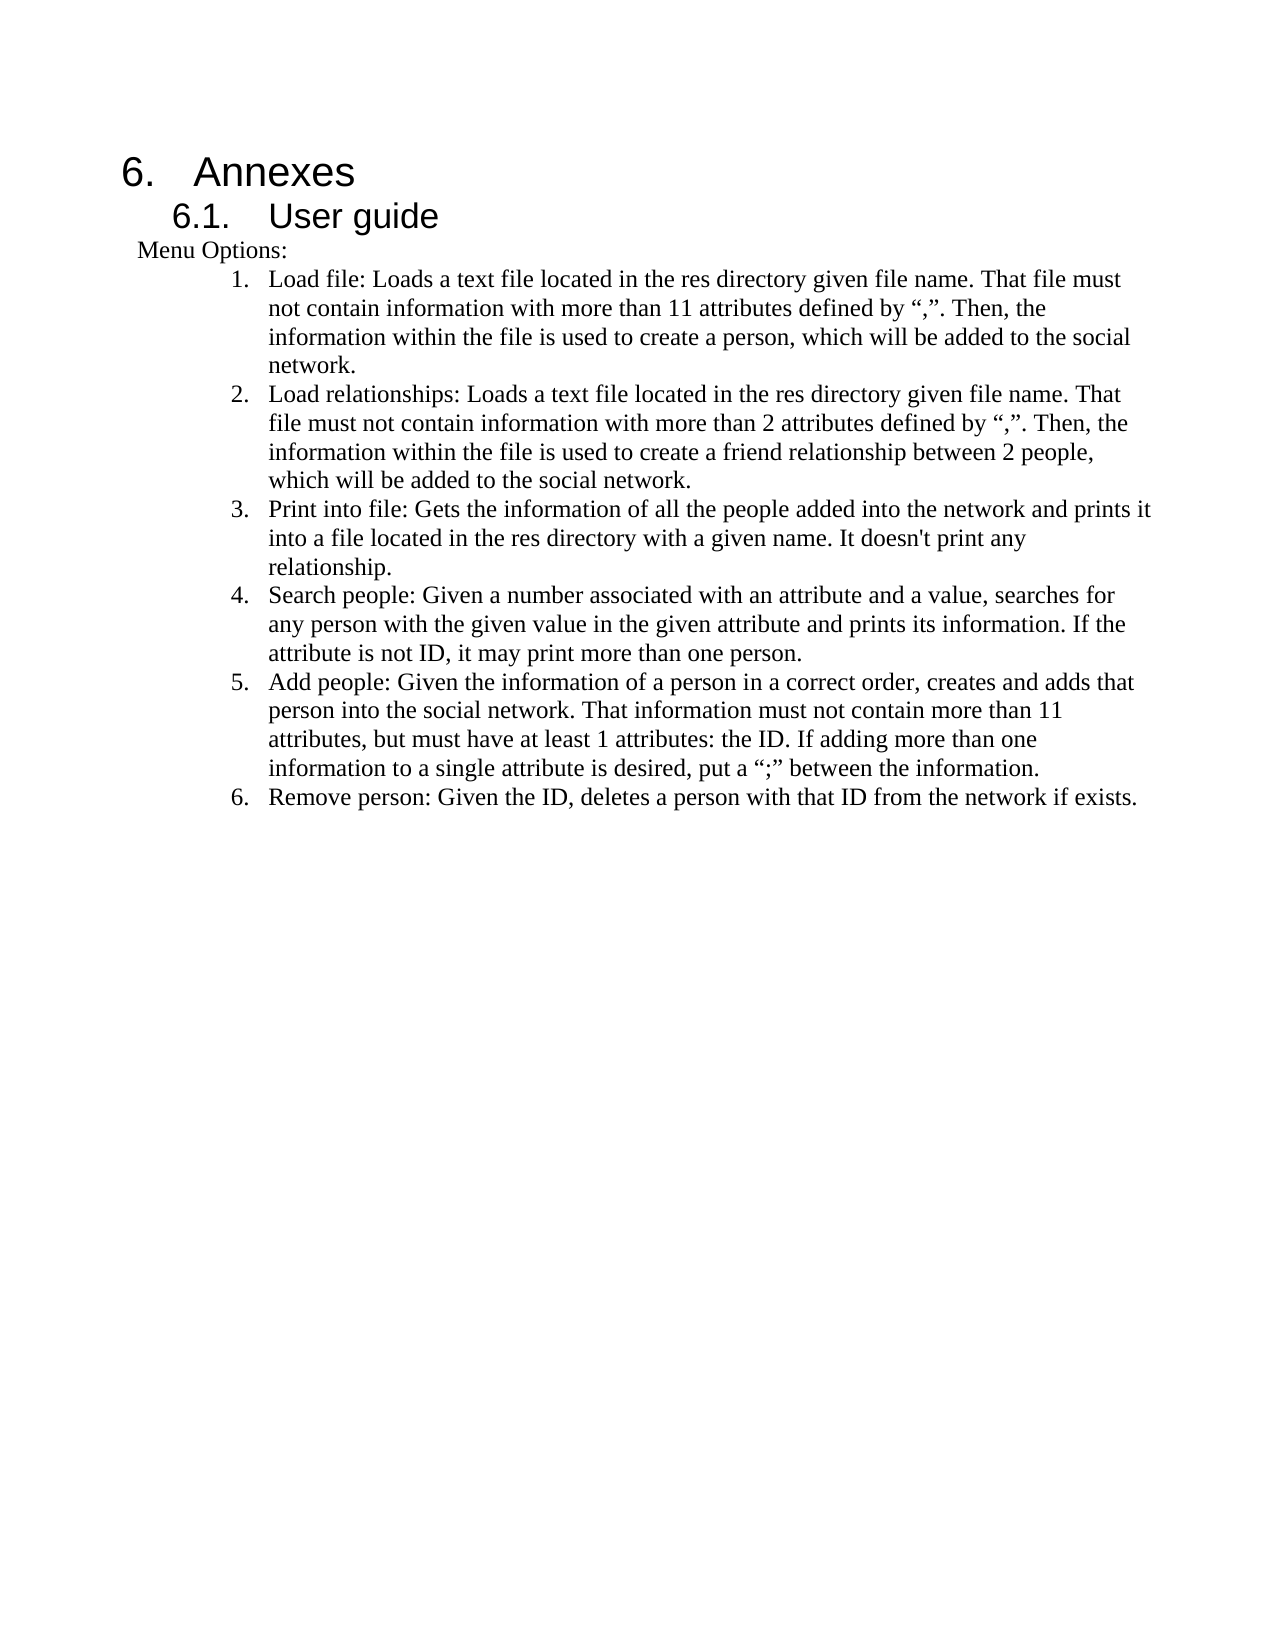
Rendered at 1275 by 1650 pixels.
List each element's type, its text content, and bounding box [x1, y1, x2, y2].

list Remove person: Given the ID, deletes a person with that ID from the network if exists. [231, 782, 1157, 811]
list Print into file: Gets the information of all the people added into the network and prints it into a file located in the res directory with a given name. It doesn't print any relationship. [231, 494, 1157, 581]
list Load file: Loads a text file located in the res directory given file name. That file must not contain information with more than 11 attributes defined by “,”. Then, the information within the file is used to create a person, which will be added to the social network. [231, 264, 1157, 379]
subtitle User guide [231, 195, 1157, 236]
subtitle Annexes [156, 147, 1157, 195]
text Menu Options: [118, 236, 1157, 264]
list Add people: Given the information of a person in a correct order, creates and adds that person into the social network. That information must not contain more than 11 attributes, but must have at least 1 attributes: the ID. If adding more than one information to a single attribute is desired, put a “;” between the information. [231, 667, 1157, 782]
list Load relationships: Loads a text file located in the res directory given file name. That file must not contain information with more than 2 attributes defined by “,”. Then, the information within the file is used to create a friend relationship between 2 people, which will be added to the social network. [231, 379, 1157, 494]
list Search people: Given a number associated with an attribute and a value, searches for any person with the given value in the given attribute and prints its information. If the attribute is not ID, it may print more than one person. [231, 581, 1157, 667]
